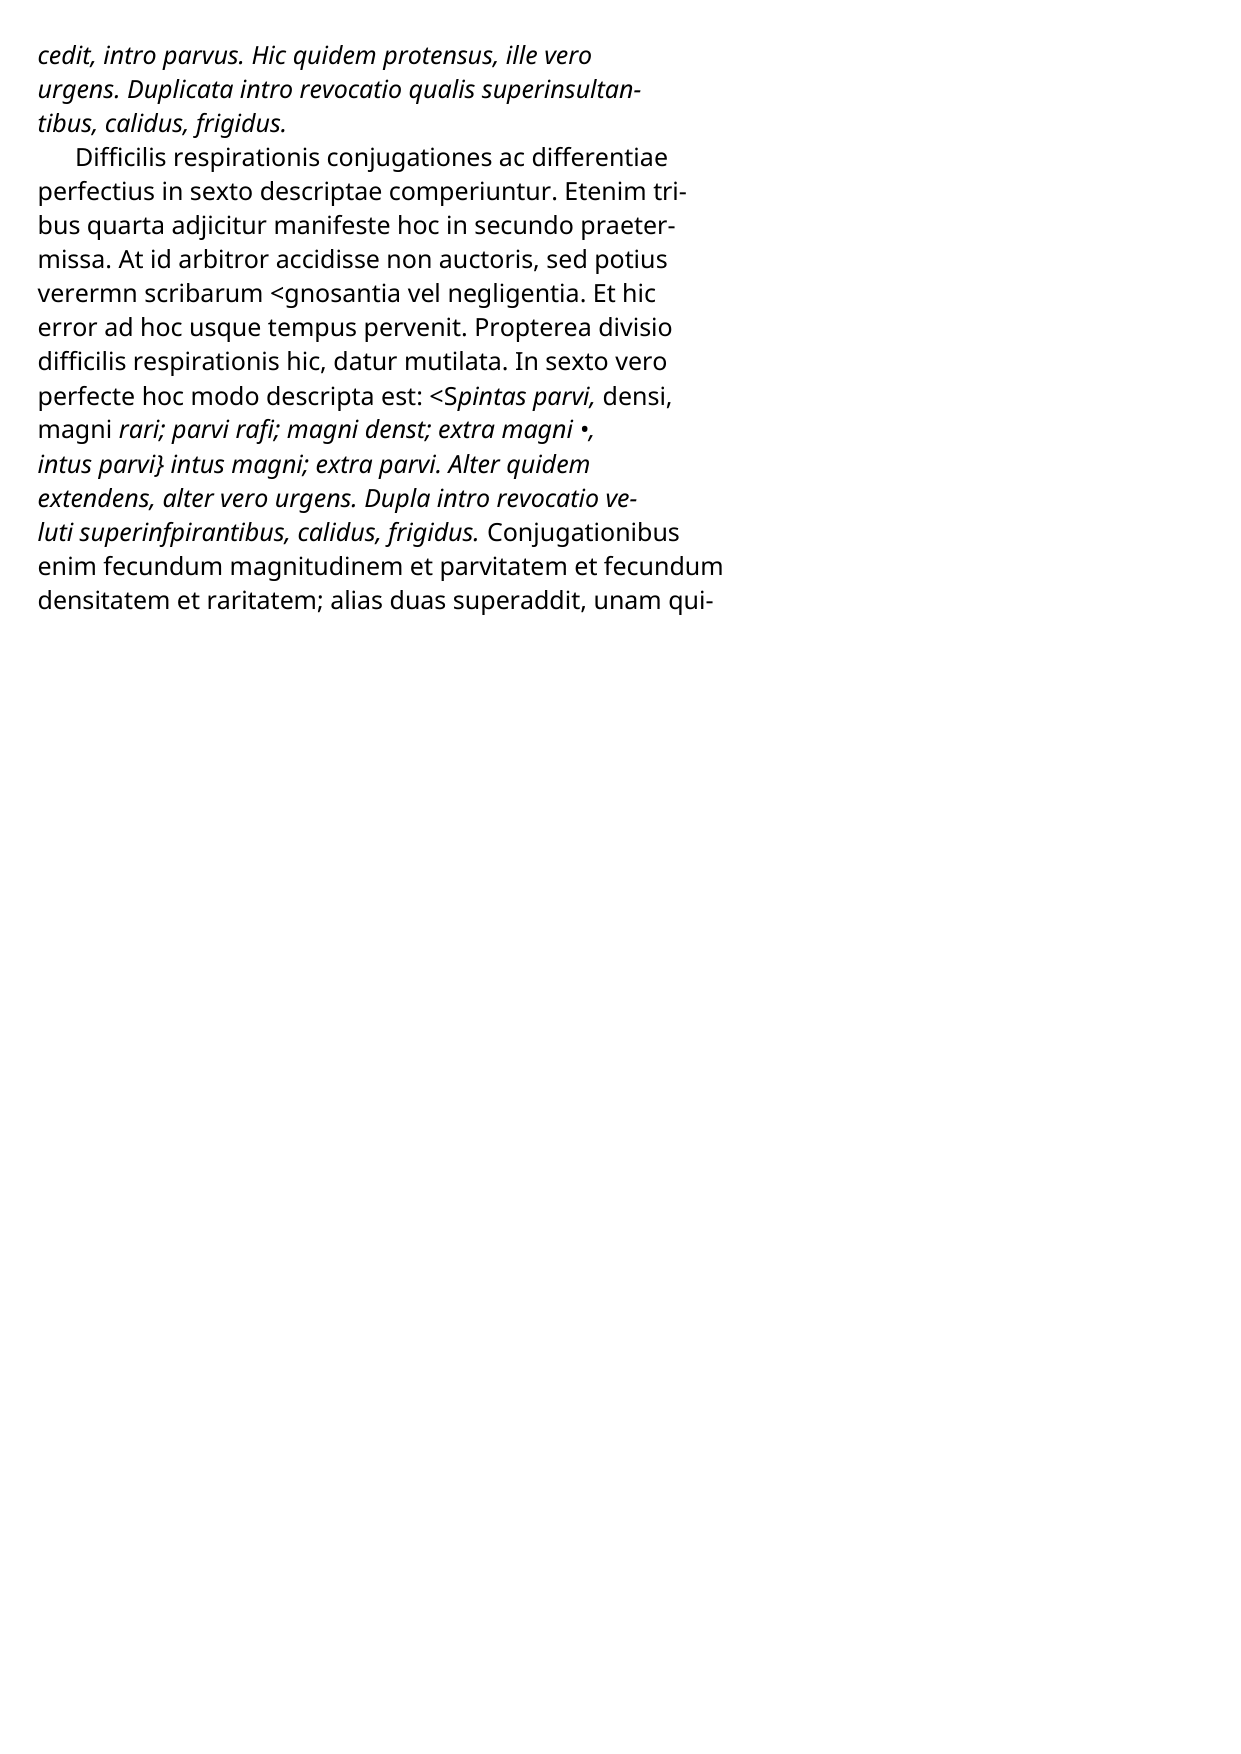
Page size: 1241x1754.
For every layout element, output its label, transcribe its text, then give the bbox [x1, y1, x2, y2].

text cedit, intro parvus. Hic quidem protensus, ille vero urgens. Duplicata intro revocatio qualis superinsultan- tibus, calidus, frigidus. [37, 37, 1203, 140]
text Difficilis respirationis conjugationes ac differentiae perfectius in sexto descriptae comperiuntur. Etenim tri- bus quarta adjicitur manifeste hoc in secundo praeter- missa. At id arbitror accidisse non auctoris, sed potius verermn scribarum <gnosantia vel negligentia. Et hic error ad hoc usque tempus pervenit. Propterea divisio difficilis respirationis hic, datur mutilata. In sexto vero perfecte hoc modo descripta est: <Spintas parvi, densi, magni rari; parvi rafi; magni denst; extra magni •, intus parvi} intus magni; extra parvi. Alter quidem extendens, alter vero urgens. Dupla intro revocatio ve- luti superinfpirantibus, calidus, frigidus. Conjugationibus enim fecundum magnitudinem et parvitatem et fecundum densitatem et raritatem; alias duas superaddit, unam qui- [37, 140, 1203, 617]
